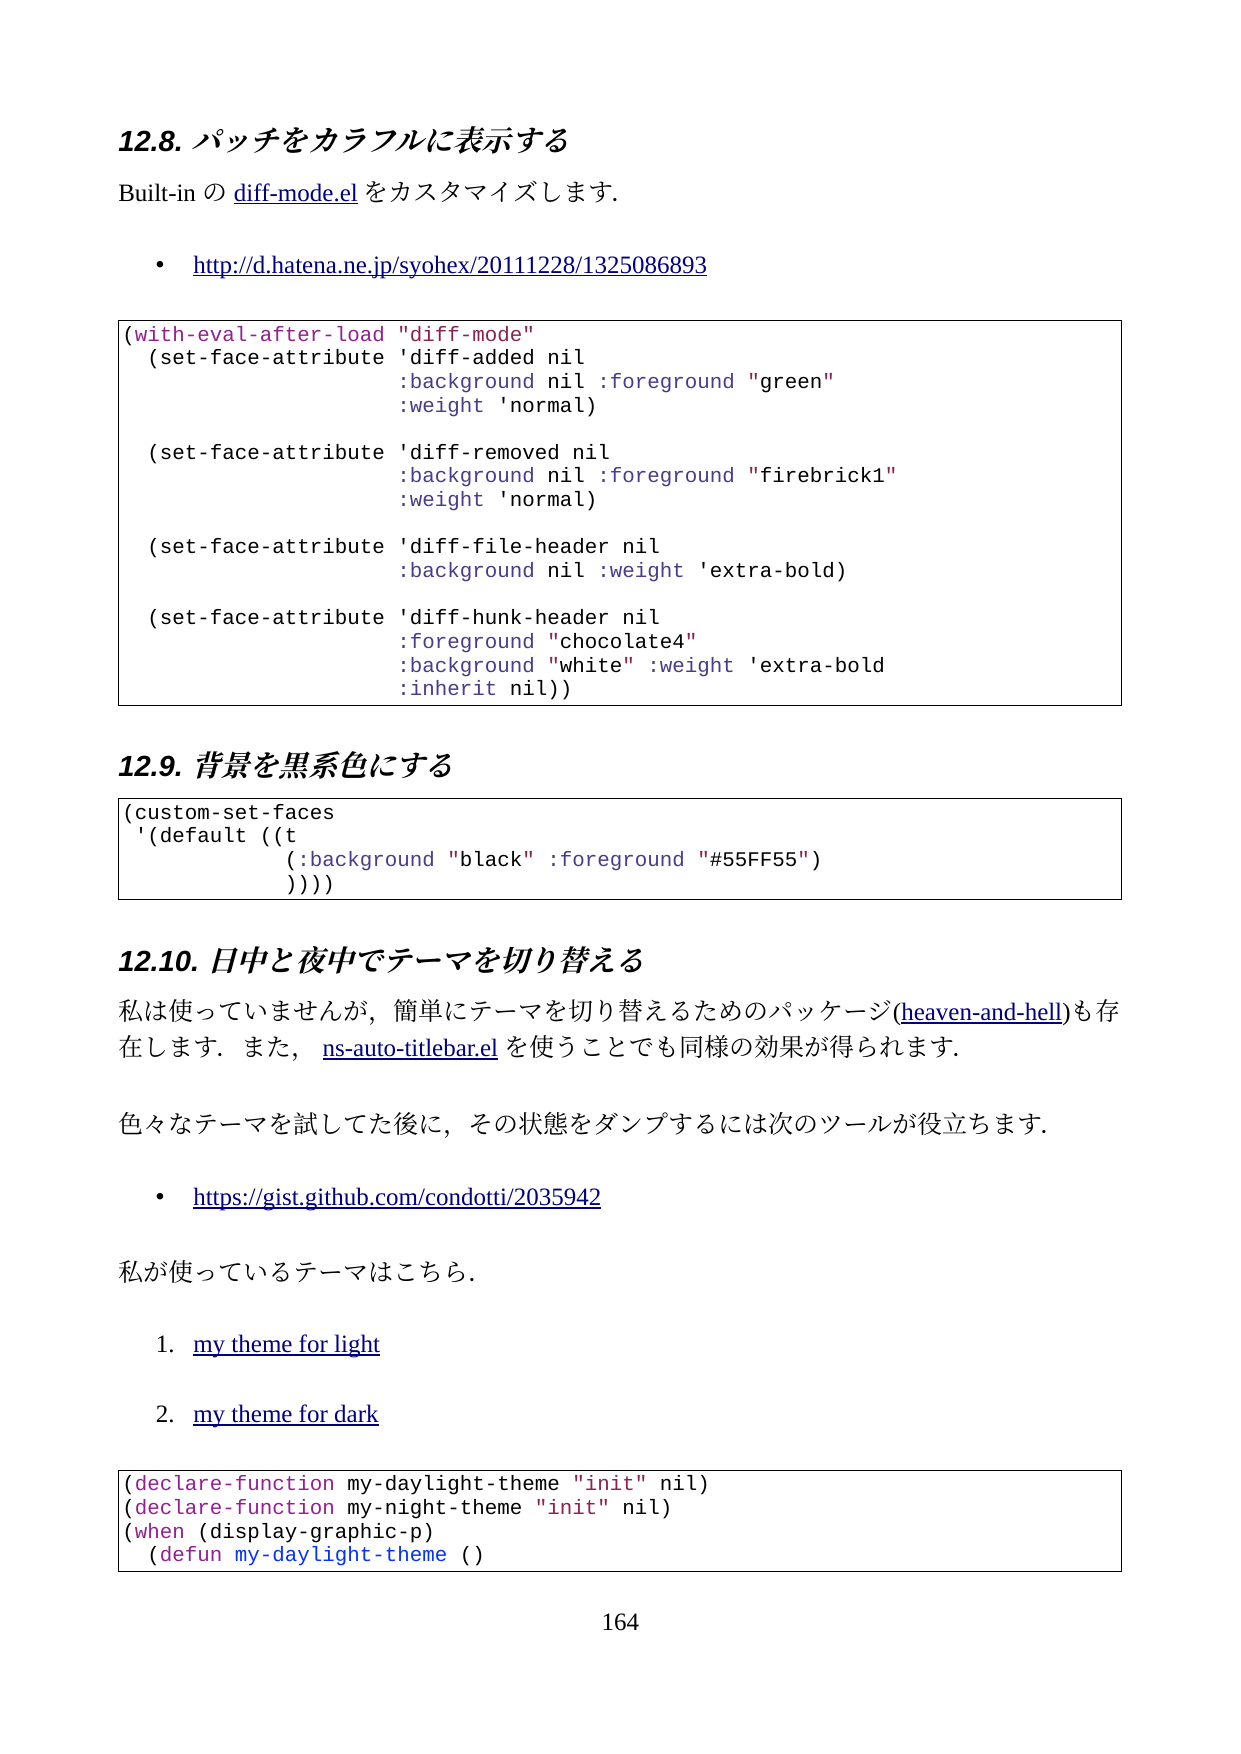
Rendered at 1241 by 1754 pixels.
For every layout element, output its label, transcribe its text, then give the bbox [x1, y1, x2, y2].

text 色々なテーマを試してた後に，その状態をダンプするには次のツールが役立ちます． [118, 1105, 1122, 1170]
text )))) [119, 869, 1121, 899]
text (declare-function my-night-theme "init" nil) [119, 1493, 1121, 1517]
text :foreground "chocolate4" [119, 627, 1121, 651]
list my theme for dark [156, 1399, 1122, 1457]
text :background nil :foreground "firebrick1" [119, 462, 1121, 485]
text '(default ((t [119, 821, 1121, 845]
list http://d.hatena.ne.jp/syohex/20111228/1325086893 [156, 250, 1122, 307]
text (set-face-attribute 'diff-file-header nil [119, 532, 1121, 556]
text (set-face-attribute 'diff-hunk-header nil [119, 603, 1121, 627]
list https://gist.github.com/condotti/2035942 [156, 1182, 1122, 1240]
text :background nil :foreground "green" [119, 367, 1121, 391]
text :background nil :weight 'extra-bold) [119, 556, 1121, 580]
text (declare-function my-daylight-theme "init" nil) [119, 1471, 1121, 1493]
text (when (display-graphic-p) [119, 1517, 1121, 1540]
text 私が使っているテーマはこちら． [118, 1252, 1122, 1317]
text Built-in の diff-mode.el をカスタマイズします． [118, 172, 1122, 237]
text :background "white" :weight 'extra-bold [119, 651, 1121, 674]
text :weight 'normal) [119, 391, 1121, 414]
text :weight 'normal) [119, 485, 1121, 509]
subtitle 背景を黒系色にする [118, 743, 1122, 785]
text (defun my-daylight-theme () [119, 1540, 1121, 1571]
text (custom-set-faces [119, 799, 1121, 821]
text (set-face-attribute 'diff-removed nil [119, 438, 1121, 462]
subtitle パッチをカラフルに表示する [118, 118, 1122, 160]
text (set-face-attribute 'diff-added nil [119, 343, 1121, 367]
list my theme for light [156, 1329, 1122, 1387]
text :inherit nil)) [119, 674, 1121, 705]
text 私は使っていませんが，簡単にテーマを切り替えるためのパッケージ(heaven-and-hell)も存在します．また， ns-auto-titlebar.el を使うことでも同様の効果が得られます． [118, 992, 1122, 1093]
text (:background "black" :foreground "#55FF55") [119, 845, 1121, 869]
subtitle 日中と夜中でテーマを切り替える [118, 938, 1122, 979]
text (with-eval-after-load "diff-mode" [119, 321, 1121, 343]
